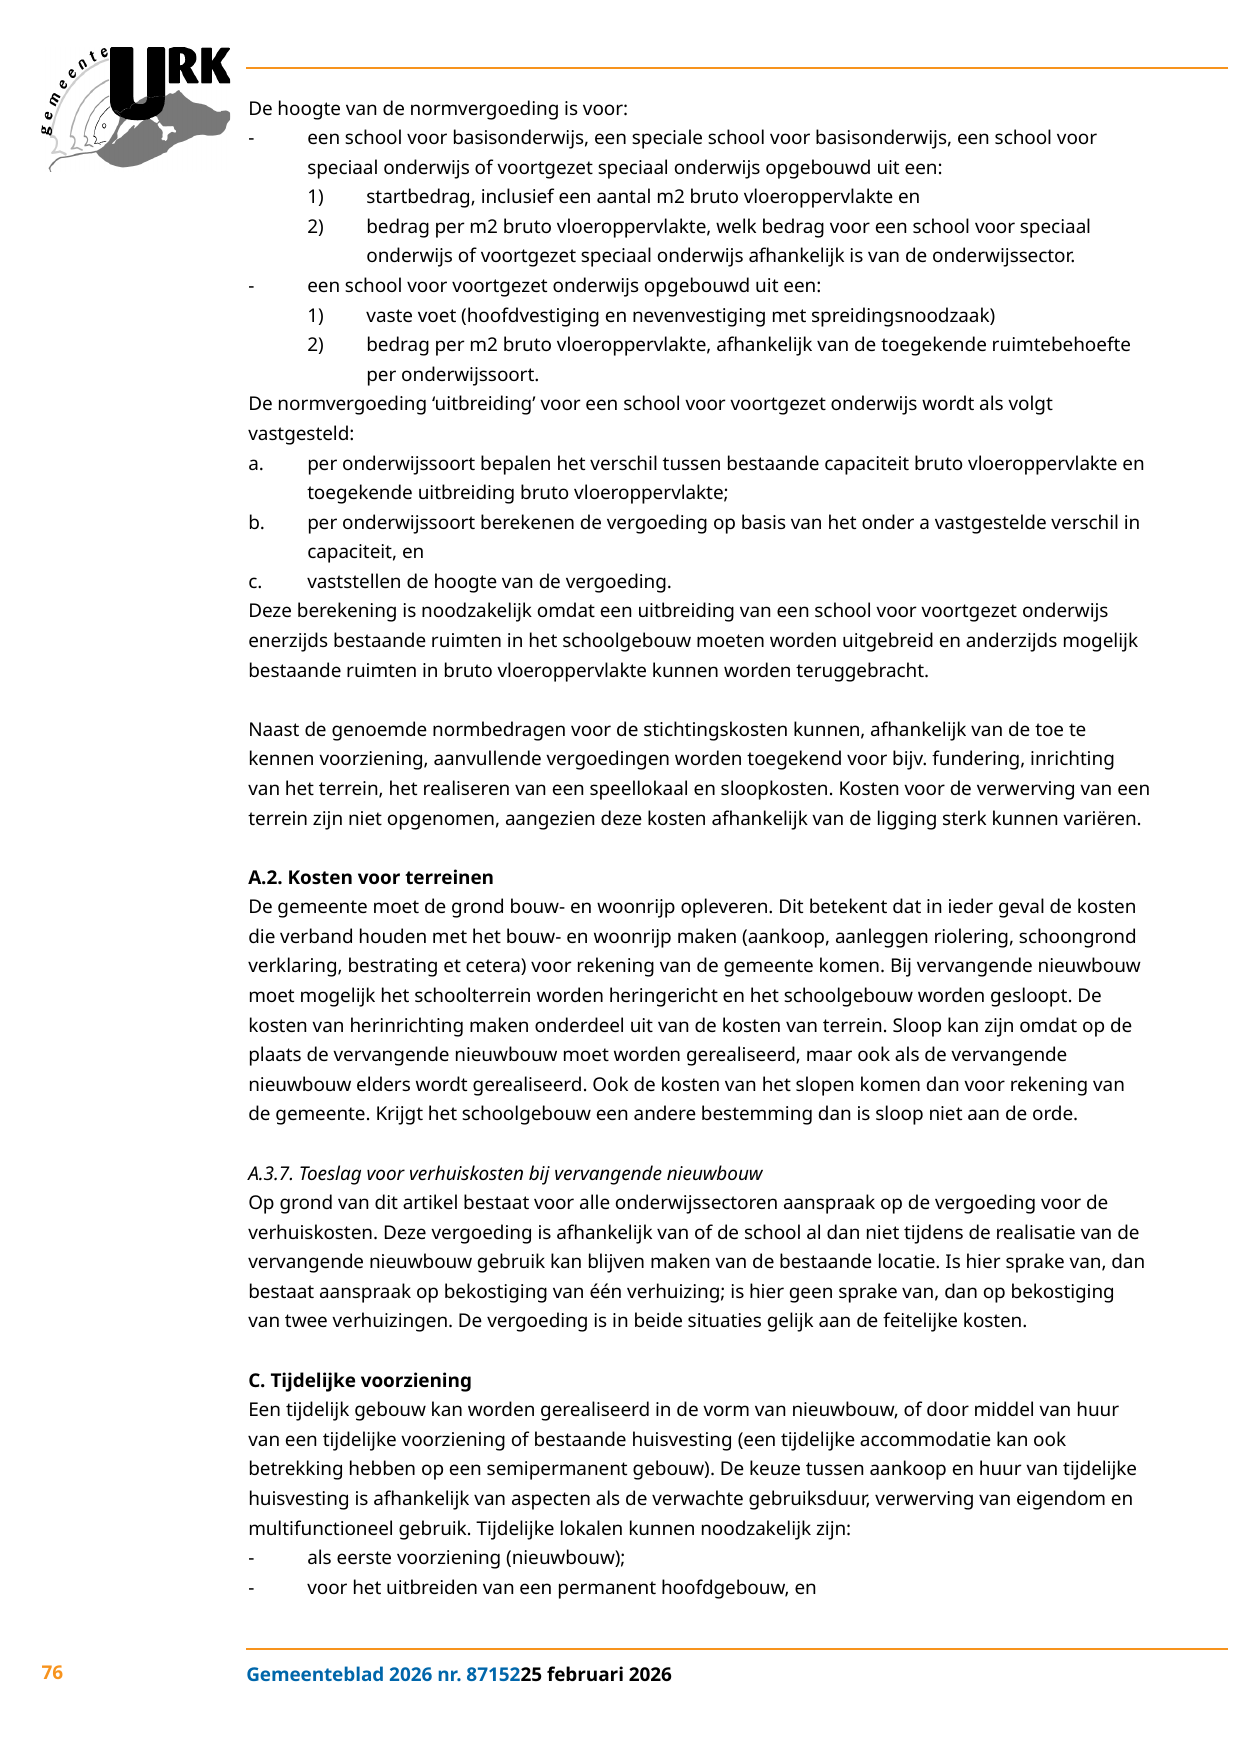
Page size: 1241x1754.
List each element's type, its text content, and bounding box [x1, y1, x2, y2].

picture [41, 47, 231, 172]
text De gemeente moet de grond bouw- en woonrijp opleveren. Dit betekent dat in ieder geval de kosten die verband houden met het bouw- en woonrijp maken (aankoop, aanleggen riolering, schoongrond verklaring, bestrating et cetera) voor rekening van de gemeente komen. Bij vervangende nieuwbouw moet mogelijk het schoolterrein worden heringericht en het schoolgebouw worden gesloopt. De kosten van herinrichting maken onderdeel uit van de kosten van terrein. Sloop kan zijn omdat op de plaats de vervangende nieuwbouw moet worden gerealiseerd, maar ook als de vervangende nieuwbouw elders wordt gerealiseerd. Ook de kosten van het slopen komen dan voor rekening van de gemeente. Krijgt het schoolgebouw een andere bestemming dan is sloop niet aan de orde. [248, 893, 1152, 1126]
list vaste voet (hoofdvestiging en nevenvestiging met spreidingsnoodzaak) [307, 302, 1152, 328]
list een school voor basisonderwijs, een speciale school voor basisonderwijs, een school voor speciaal onderwijs of voortgezet speciaal onderwijs opgebouwd uit een: [248, 124, 1152, 180]
list bedrag per m2 bruto vloeroppervlakte, welk bedrag voor een school voor speciaal onderwijs of voortgezet speciaal onderwijs afhankelijk is van de onderwijssector. [307, 213, 1152, 268]
text Naast de genoemde normbedragen voor de stichtingskosten kunnen, afhankelijk van de toe te kennen voorziening, aanvullende vergoedingen worden toegekend voor bijv. fundering, inrichting van het terrein, het realiseren van een speellokaal en sloopkosten. Kosten voor de verwerving van een terrein zijn niet opgenomen, aangezien deze kosten afhankelijk van de ligging sterk kunnen variëren. [248, 716, 1152, 831]
text A.3.7. Toeslag voor verhuiskosten bij vervangende nieuwbouw [248, 1160, 1152, 1186]
text Een tijdelijk gebouw kan worden gerealiseerd in de vorm van nieuwbouw, of door middel van huur van een tijdelijke voorziening of bestaande huisvesting (een tijdelijke accommodatie kan ook betrekking hebben op een semipermanent gebouw). De keuze tussen aankoop en huur van tijdelijke huisvesting is afhankelijk van aspecten als de verwachte gebruiksduur, verwerving van eigendom en multifunctioneel gebruik. Tijdelijke lokalen kunnen noodzakelijk zijn: [248, 1396, 1152, 1541]
text De normvergoeding ‘uitbreiding’ voor een school voor voortgezet onderwijs wordt als volgt vastgesteld: [248, 391, 1152, 446]
list voor het uitbreiden van een permanent hoofdgebouw, en [248, 1574, 1152, 1600]
list als eerste voorziening (nieuwbouw); [248, 1544, 1152, 1570]
text Op grond van dit artikel bestaat voor alle onderwijssectoren aanspraak op de vergoeding voor de verhuiskosten. Deze vergoeding is afhankelijk van of de school al dan niet tijdens de realisatie van de vervangende nieuwbouw gebruik kan blijven maken van de bestaande locatie. Is hier sprake van, dan bestaat aanspraak op bekostiging van één verhuizing; is hier geen sprake van, dan op bekostiging van twee verhuizingen. De vergoeding is in beide situaties gelijk aan de feitelijke kosten. [248, 1189, 1152, 1333]
list per onderwijssoort berekenen de vergoeding op basis van het onder a vastgestelde verschil in capaciteit, en [248, 509, 1152, 564]
list startbedrag, inclusief een aantal m2 bruto vloeroppervlakte en [307, 183, 1152, 209]
text De hoogte van de normvergoeding is voor: [248, 95, 1152, 121]
list per onderwijssoort bepalen het verschil tussen bestaande capaciteit bruto vloeroppervlakte en toegekende uitbreiding bruto vloeroppervlakte; [248, 450, 1152, 505]
list bedrag per m2 bruto vloeroppervlakte, afhankelijk van de toegekende ruimtebehoefte per onderwijssoort. [307, 331, 1152, 387]
text Deze berekening is noodzakelijk omdat een uitbreiding van een school voor voortgezet onderwijs enerzijds bestaande ruimten in het schoolgebouw moeten worden uitgebreid en anderzijds mogelijk bestaande ruimten in bruto vloeroppervlakte kunnen worden teruggebracht. [248, 598, 1152, 683]
text A.2. Kosten voor terreinen [248, 864, 1152, 890]
list vaststellen de hoogte van de vergoeding. [248, 568, 1152, 594]
text C. Tijdelijke voorziening [248, 1367, 1152, 1393]
list een school voor voortgezet onderwijs opgebouwd uit een: [248, 272, 1152, 298]
